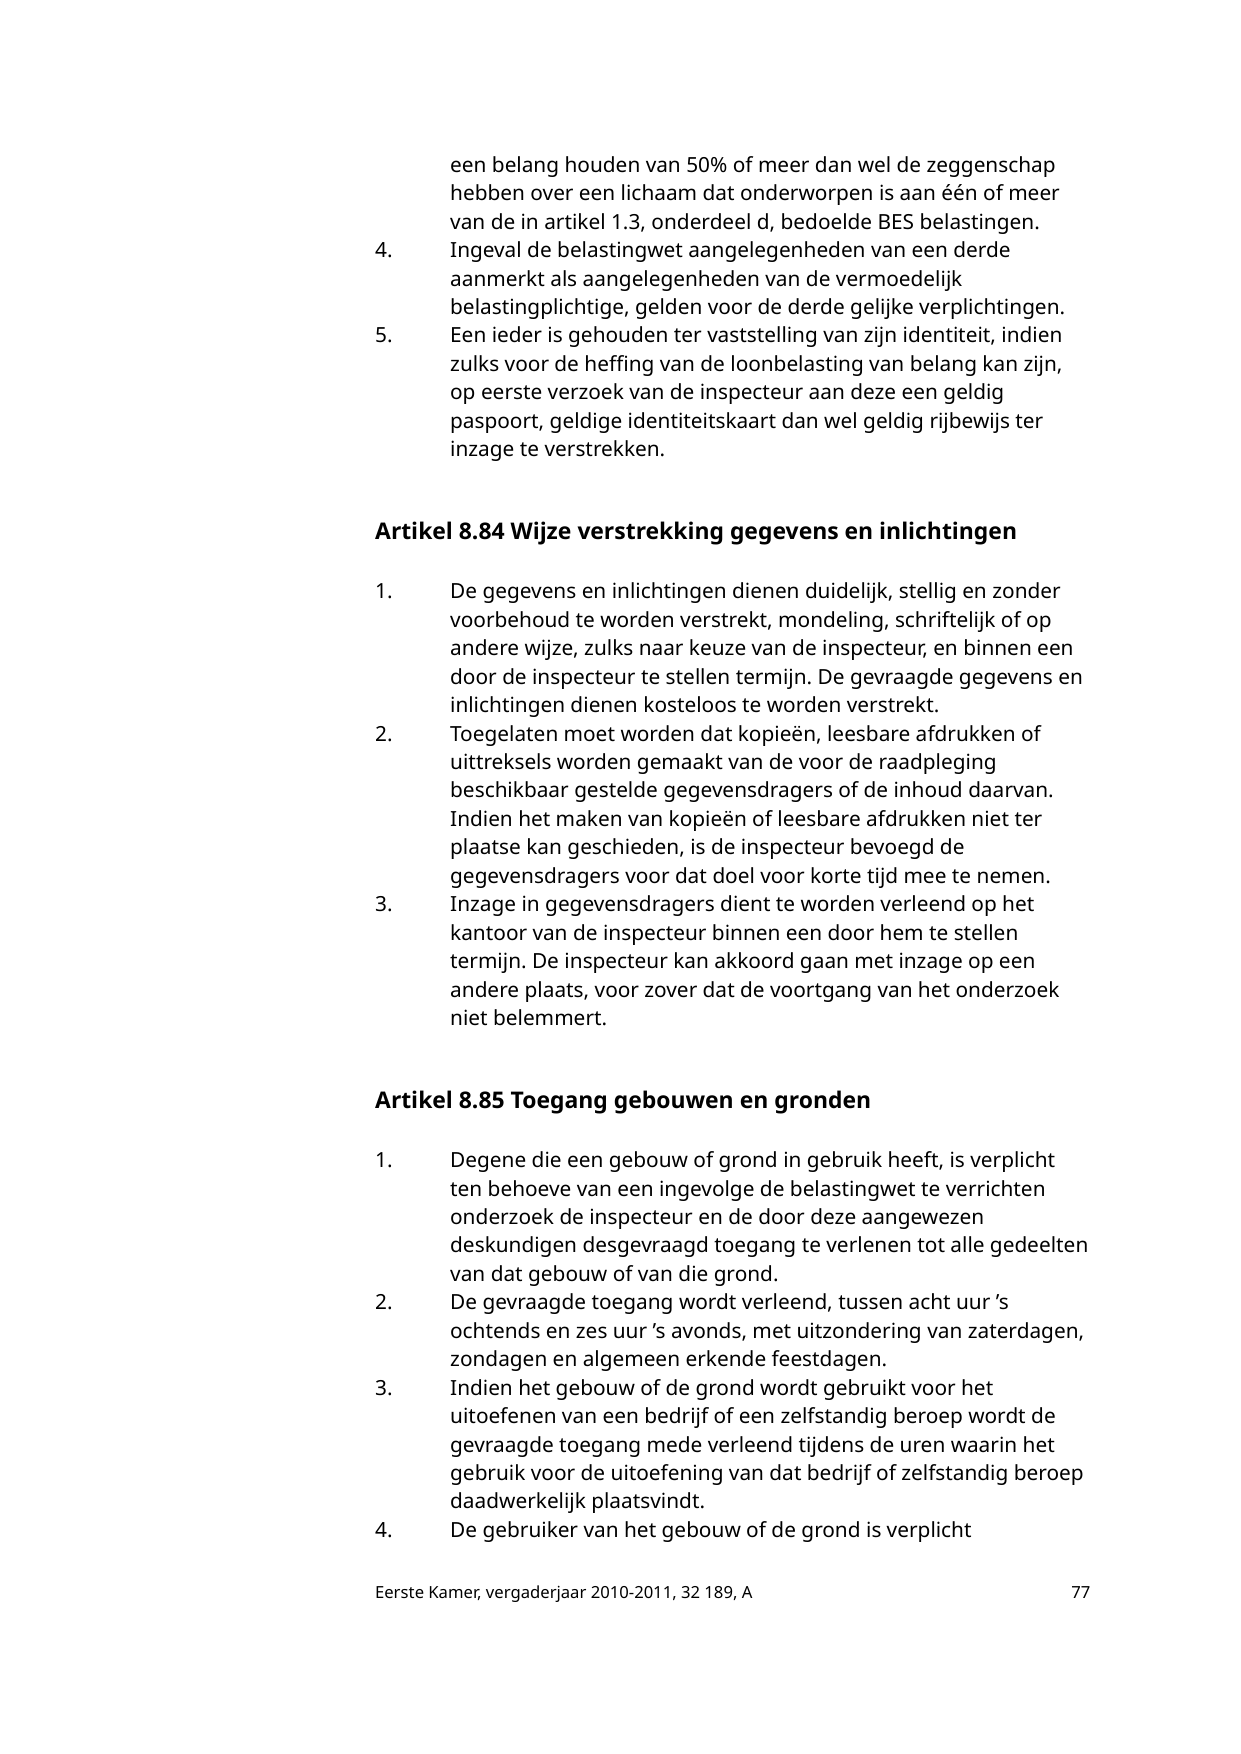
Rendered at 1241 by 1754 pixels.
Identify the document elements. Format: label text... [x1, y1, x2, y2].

list Een ieder is gehouden ter vaststelling van zijn identiteit, indien zulks voor de heffing van de loonbelasting van belang kan zijn, op eerste verzoek van de inspecteur aan deze een geldig paspoort, geldige identiteitskaart dan wel geldig rijbewijs ter inzage te verstrekken. [375, 321, 1090, 463]
list Inzage in gegevensdragers dient te worden verleend op het kantoor van de inspecteur binnen een door hem te stellen termijn. De inspecteur kan akkoord gaan met inzage op een andere plaats, voor zover dat de voortgang van het onderzoek niet belemmert. [375, 889, 1090, 1032]
list Toegelaten moet worden dat kopieën, leesbare afdrukken of uittreksels worden gemaakt van de voor de raadpleging beschikbaar gestelde gegevensdragers of de inhoud daarvan. Indien het maken van kopieën of leesbare afdrukken niet ter plaatse kan geschieden, is de inspecteur bevoegd de gegevensdragers voor dat doel voor korte tijd mee te nemen. [375, 719, 1090, 889]
subtitle Artikel 8.85 Toegang gebouwen en gronden [375, 1084, 1090, 1115]
subtitle Artikel 8.84 Wijze verstrekking gegevens en inlichtingen [375, 515, 1090, 547]
list De gegevens en inlichtingen dienen duidelijk, stellig en zonder voorbehoud te worden verstrekt, mondeling, schriftelijk of op andere wijze, zulks naar keuze van de inspecteur, en binnen een door de inspecteur te stellen termijn. De gevraagde gegevens en inlichtingen dienen kosteloos te worden verstrekt. [375, 577, 1090, 719]
list Indien het gebouw of de grond wordt gebruikt voor het uitoefenen van een bedrijf of een zelfstandig beroep wordt de gevraagde toegang mede verleend tijdens de uren waarin het gebruik voor de uitoefening van dat bedrijf of zelfstandig beroep daadwerkelijk plaatsvindt. [375, 1373, 1090, 1515]
list De gebruiker van het gebouw of de grond is verplicht [375, 1515, 1090, 1543]
list een belang houden van 50% of meer dan wel de zeggenschap hebben over een lichaam dat onderworpen is aan één of meer van de in artikel 1.3, onderdeel d, bedoelde BES belastingen. [375, 150, 1090, 235]
list Ingeval de belastingwet aangelegenheden van een derde aanmerkt als aangelegenheden van de vermoedelijk belastingplichtige, gelden voor de derde gelijke verplichtingen. [375, 235, 1090, 321]
list De gevraagde toegang wordt verleend, tussen acht uur ’s ochtends en zes uur ’s avonds, met uitzondering van zaterdagen, zondagen en algemeen erkende feestdagen. [375, 1287, 1090, 1373]
list Degene die een gebouw of grond in gebruik heeft, is verplicht ten behoeve van een ingevolge de belastingwet te verrichten onderzoek de inspecteur en de door deze aangewezen deskundigen desgevraagd toegang te verlenen tot alle gedeelten van dat gebouw of van die grond. [375, 1145, 1090, 1287]
